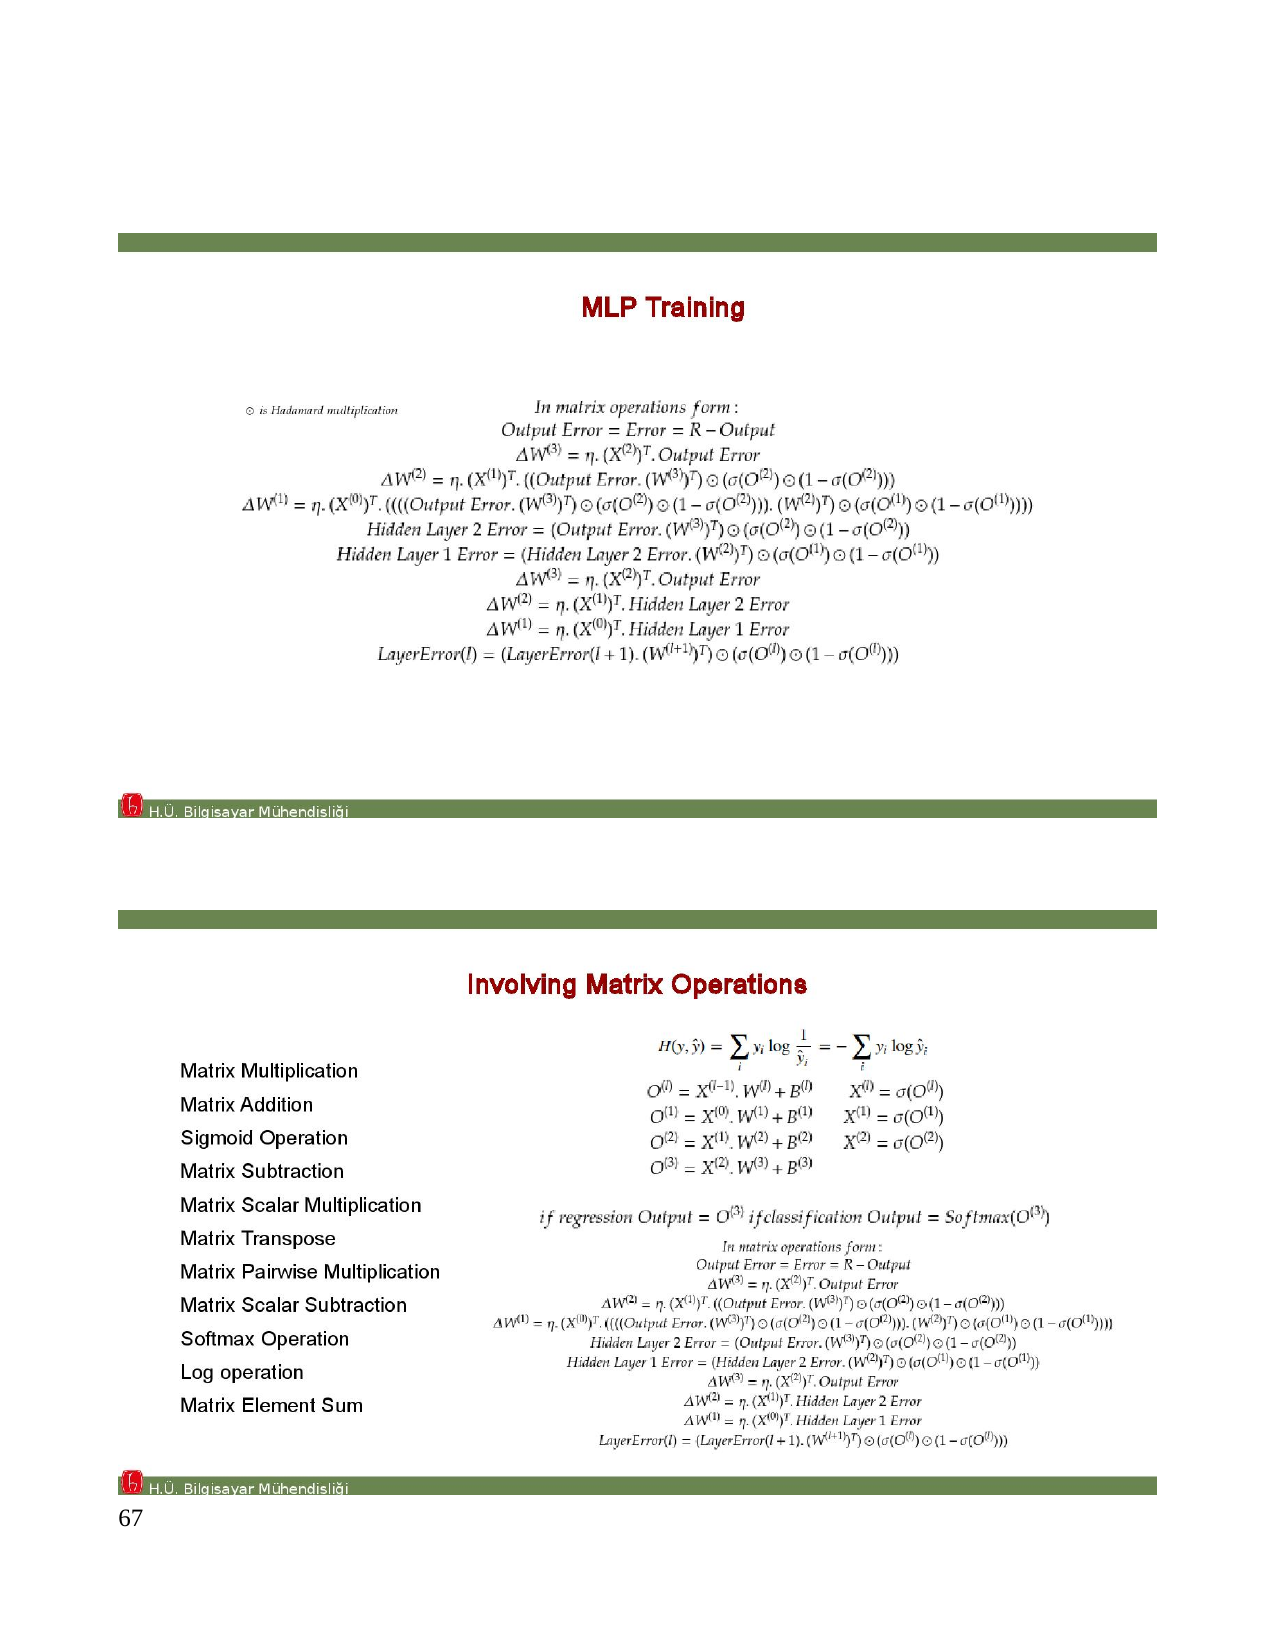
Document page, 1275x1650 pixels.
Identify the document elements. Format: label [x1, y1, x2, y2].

picture [118, 910, 1157, 1495]
picture [118, 233, 1157, 818]
